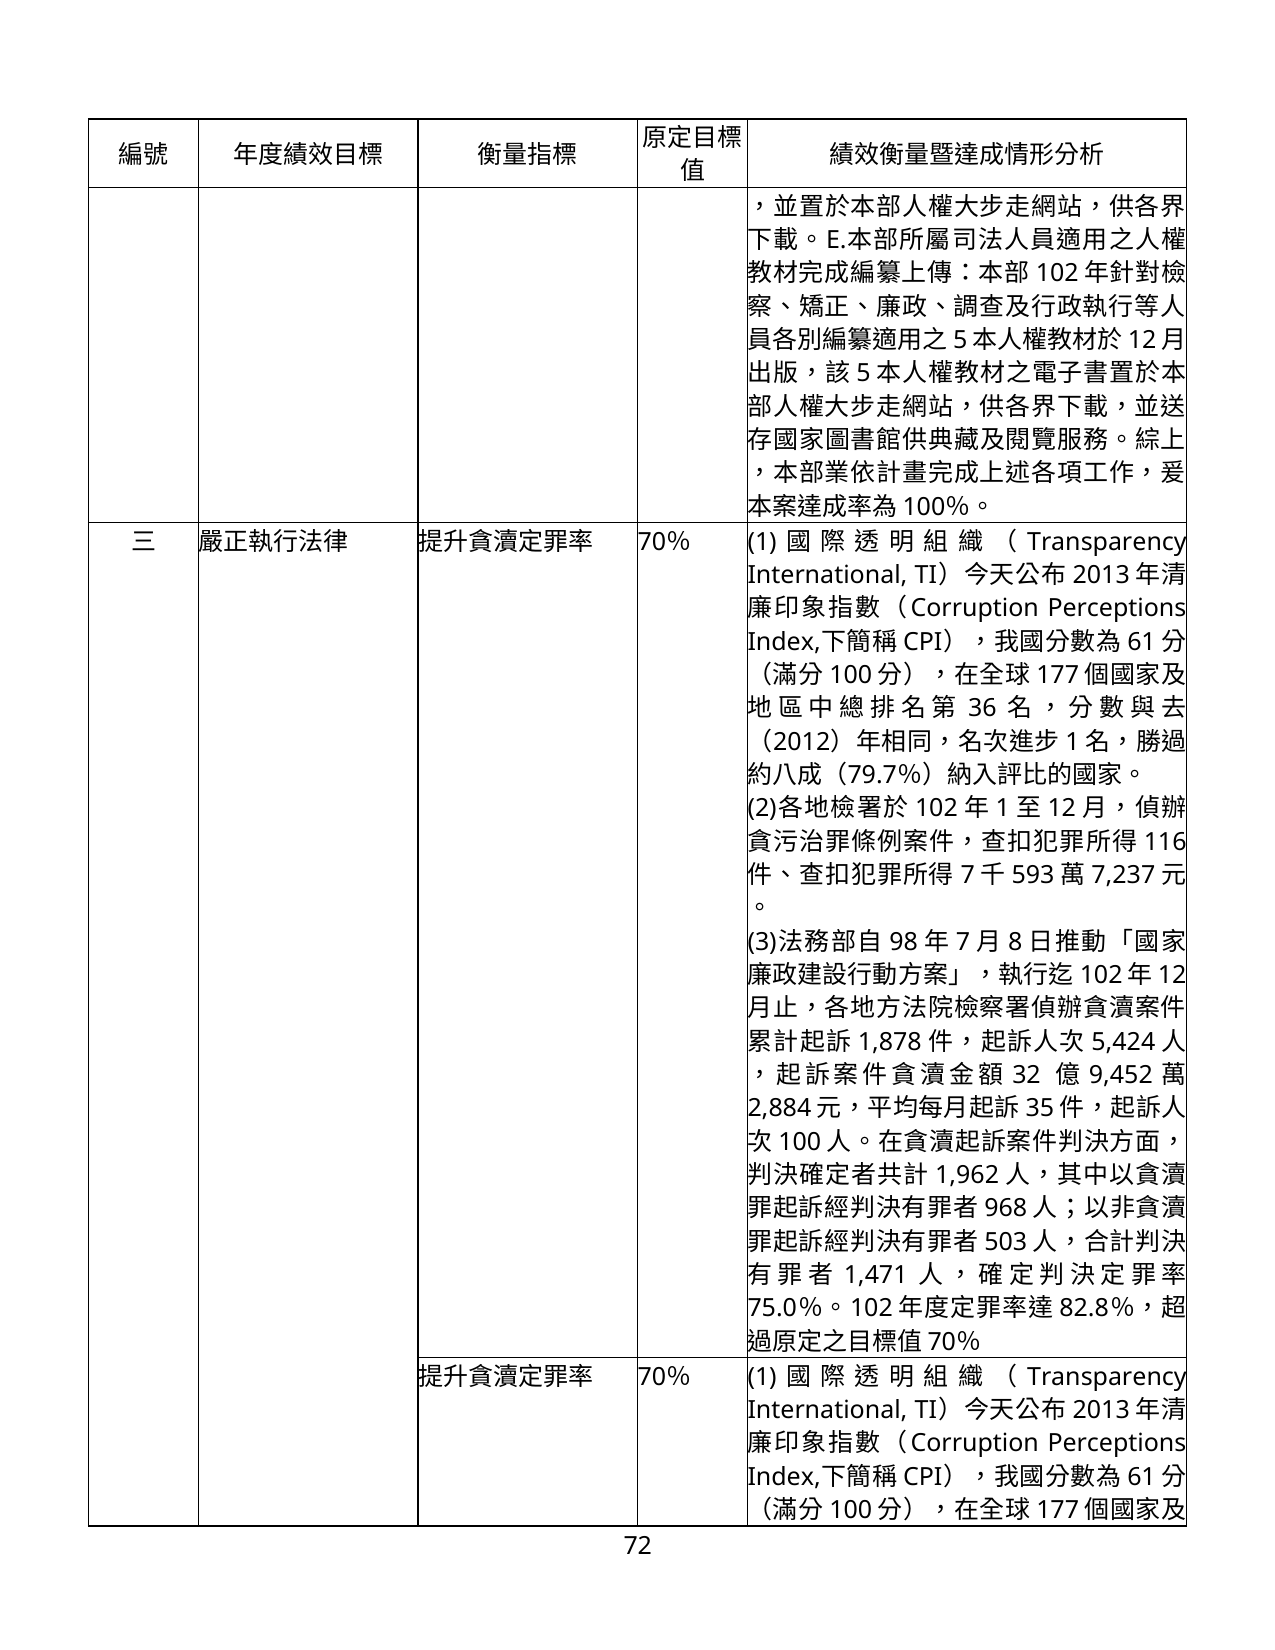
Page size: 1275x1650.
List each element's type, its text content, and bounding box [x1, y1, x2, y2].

table_cell 三 [89, 523, 198, 1525]
table_cell [89, 188, 198, 522]
table_cell 70％ [638, 523, 747, 1357]
table_cell [199, 188, 417, 522]
table_header 原定目標值 [638, 120, 747, 186]
table_cell [638, 188, 747, 522]
table_header 績效衡量暨達成情形分析 [748, 120, 1186, 186]
table_cell 提升貪瀆定罪率 [419, 523, 637, 1357]
table_cell (1)國際透明組織（Transparency International, TI）今天公布2013年清廉印象指數（Corruption Perceptions Index,下簡稱CPI），我國分數為61分（滿分100分），在全球177個國家及 [748, 1358, 1186, 1525]
table_cell [419, 188, 637, 522]
table_header 編號 [89, 120, 198, 186]
table_cell (1)國際透明組織（Transparency International, TI）今天公布2013年清廉印象指數（Corruption Perceptions Index,下簡稱CPI），我國分數為61分（滿分100分），在全球177個國家及地區中總排名第36名，分數與去（2012）年相同，名次進步1名，勝過約八成（79.7％）納入評比的國家。 (2)各地檢署於102年1至12月，偵辦貪污治罪條例案件，查扣犯罪所得116件、查扣犯罪所得7千593萬7,237元。 (3)法務部自98年7月8日推動「國家廉政建設行動方案」，執行迄102年12月止，各地方法院檢察署偵辦貪瀆案件累計起訴1,878件，起訴人次5,424人，起訴案件貪瀆金額32 億9,452萬2,884元，平均每月起訴35件，起訴人次100人。在貪瀆起訴案件判決方面，判決確定者共計1,962人，其中以貪瀆罪起訴經判決有罪者968人；以非貪瀆罪起訴經判決有罪者503人，合計判決有罪者1,471人，確定判決定罪率75.0％。102年度定罪率達82.8％，超過原定之目標值70％ [748, 523, 1186, 1357]
table_cell 提升貪瀆定罪率 [419, 1358, 637, 1525]
table_cell 嚴正執行法律 [199, 523, 417, 1525]
table_header 衡量指標 [419, 120, 637, 186]
table_cell 70％ [638, 1358, 747, 1525]
table_cell ，並置於本部人權大步走網站，供各界下載。E.本部所屬司法人員適用之人權教材完成編纂上傳：本部102年針對檢察、矯正、廉政、調查及行政執行等人員各別編纂適用之5本人權教材於12月出版，該5本人權教材之電子書置於本部人權大步走網站，供各界下載，並送存國家圖書館供典藏及閱覽服務。綜上，本部業依計畫完成上述各項工作，爰本案達成率為100％。 [748, 188, 1186, 522]
table_header 年度績效目標 [199, 120, 417, 186]
